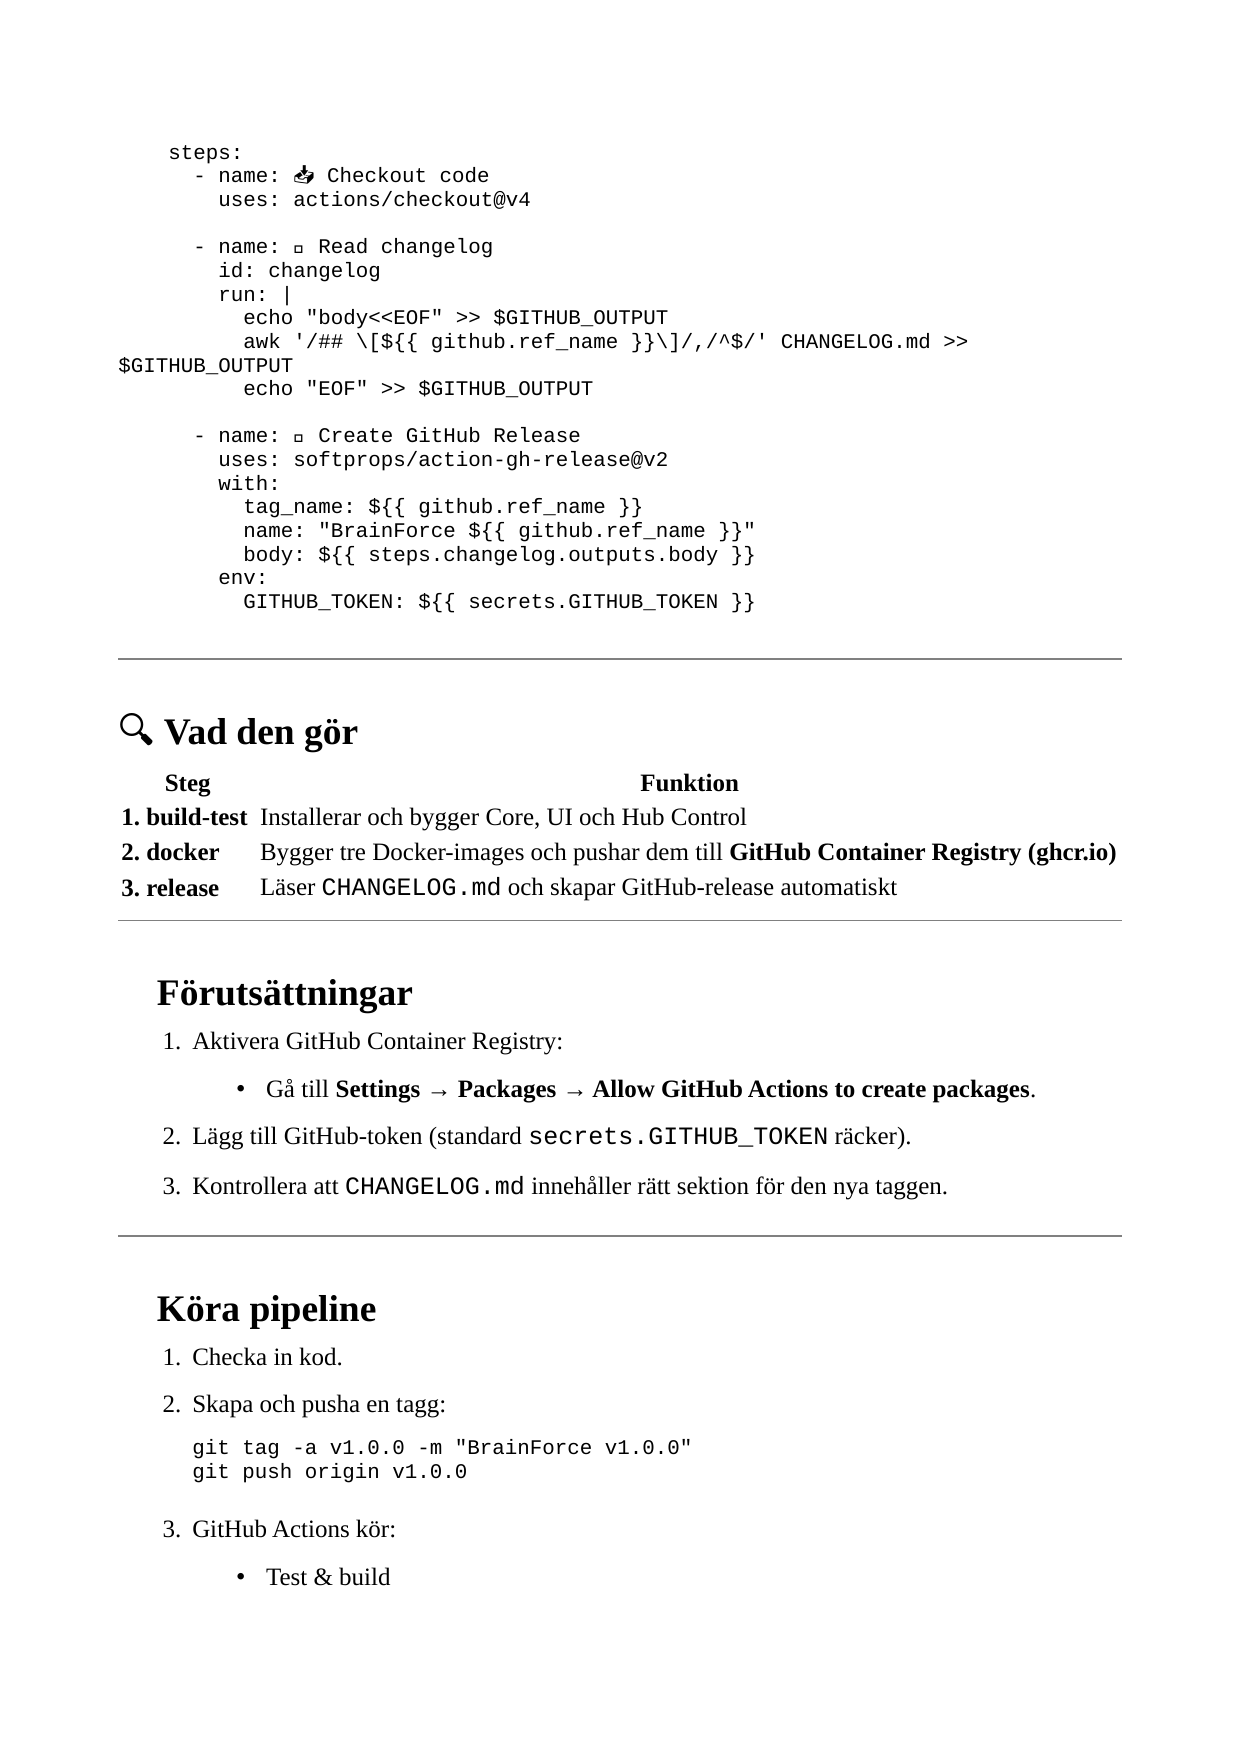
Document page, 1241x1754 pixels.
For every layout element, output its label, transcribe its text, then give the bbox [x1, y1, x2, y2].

text echo "body<<EOF" >> $GITHUB_OUTPUT [118, 307, 1122, 331]
list Test & build [236, 1562, 1122, 1590]
table_cell Installerar och bygger Core, UI och Hub Control [257, 800, 1122, 834]
list Kontrollera att CHANGELOG.md innehåller rätt sektion för den nya taggen. [162, 1171, 1122, 1202]
subtitle 🧠 Förutsättningar [118, 970, 1122, 1013]
text id: changelog [118, 260, 1122, 284]
text env: [118, 567, 1122, 591]
table_cell 3. release [118, 869, 257, 905]
text body: ${{ steps.changelog.outputs.body }} [118, 544, 1122, 567]
text awk '/## \[${{ github.ref_name }}\]/,/^$/' CHANGELOG.md >> $GITHUB_OUTPUT [118, 331, 1122, 378]
text uses: softprops/action-gh-release@v2 [118, 449, 1122, 473]
table_cell 2. docker [118, 834, 257, 869]
text - name: 📥 Checkout code [118, 165, 1122, 189]
table_header Steg [118, 765, 257, 799]
list Aktivera GitHub Container Registry: [162, 1026, 1122, 1055]
list Skapa och pusha en tagg: [162, 1389, 1122, 1418]
subtitle 🔍 Vad den gör [118, 709, 1122, 752]
subtitle 🚀 Köra pipeline [118, 1286, 1122, 1329]
text - name: 🚀 Create GitHub Release [118, 426, 1122, 449]
text steps: [118, 142, 1122, 165]
text run: | [118, 284, 1122, 307]
list GitHub Actions kör: [162, 1514, 1122, 1543]
list Lägg till GitHub-token (standard secrets.GITHUB_TOKEN räcker). [162, 1121, 1122, 1152]
list Gå till Settings → Packages → Allow GitHub Actions to create packages. [236, 1074, 1122, 1102]
list git push origin v1.0.0 [162, 1461, 1122, 1484]
list git tag -a v1.0.0 -m "BrainForce v1.0.0" [162, 1437, 1122, 1461]
text echo "EOF" >> $GITHUB_OUTPUT [118, 378, 1122, 402]
text - name: 🧾 Read changelog [118, 236, 1122, 260]
text with: [118, 473, 1122, 496]
text name: "BrainForce ${{ github.ref_name }}" [118, 520, 1122, 544]
text GITHUB_TOKEN: ${{ secrets.GITHUB_TOKEN }} [118, 591, 1122, 615]
text tag_name: ${{ github.ref_name }} [118, 496, 1122, 520]
table_cell 1. build-test [118, 800, 257, 834]
list Checka in kod. [162, 1342, 1122, 1371]
table_cell Bygger tre Docker-images och pushar dem till GitHub Container Registry (ghcr.io) [257, 834, 1122, 869]
text uses: actions/checkout@v4 [118, 189, 1122, 213]
table_header Funktion [257, 765, 1122, 799]
table_cell Läser CHANGELOG.md och skapar GitHub-release automatiskt [257, 869, 1122, 905]
